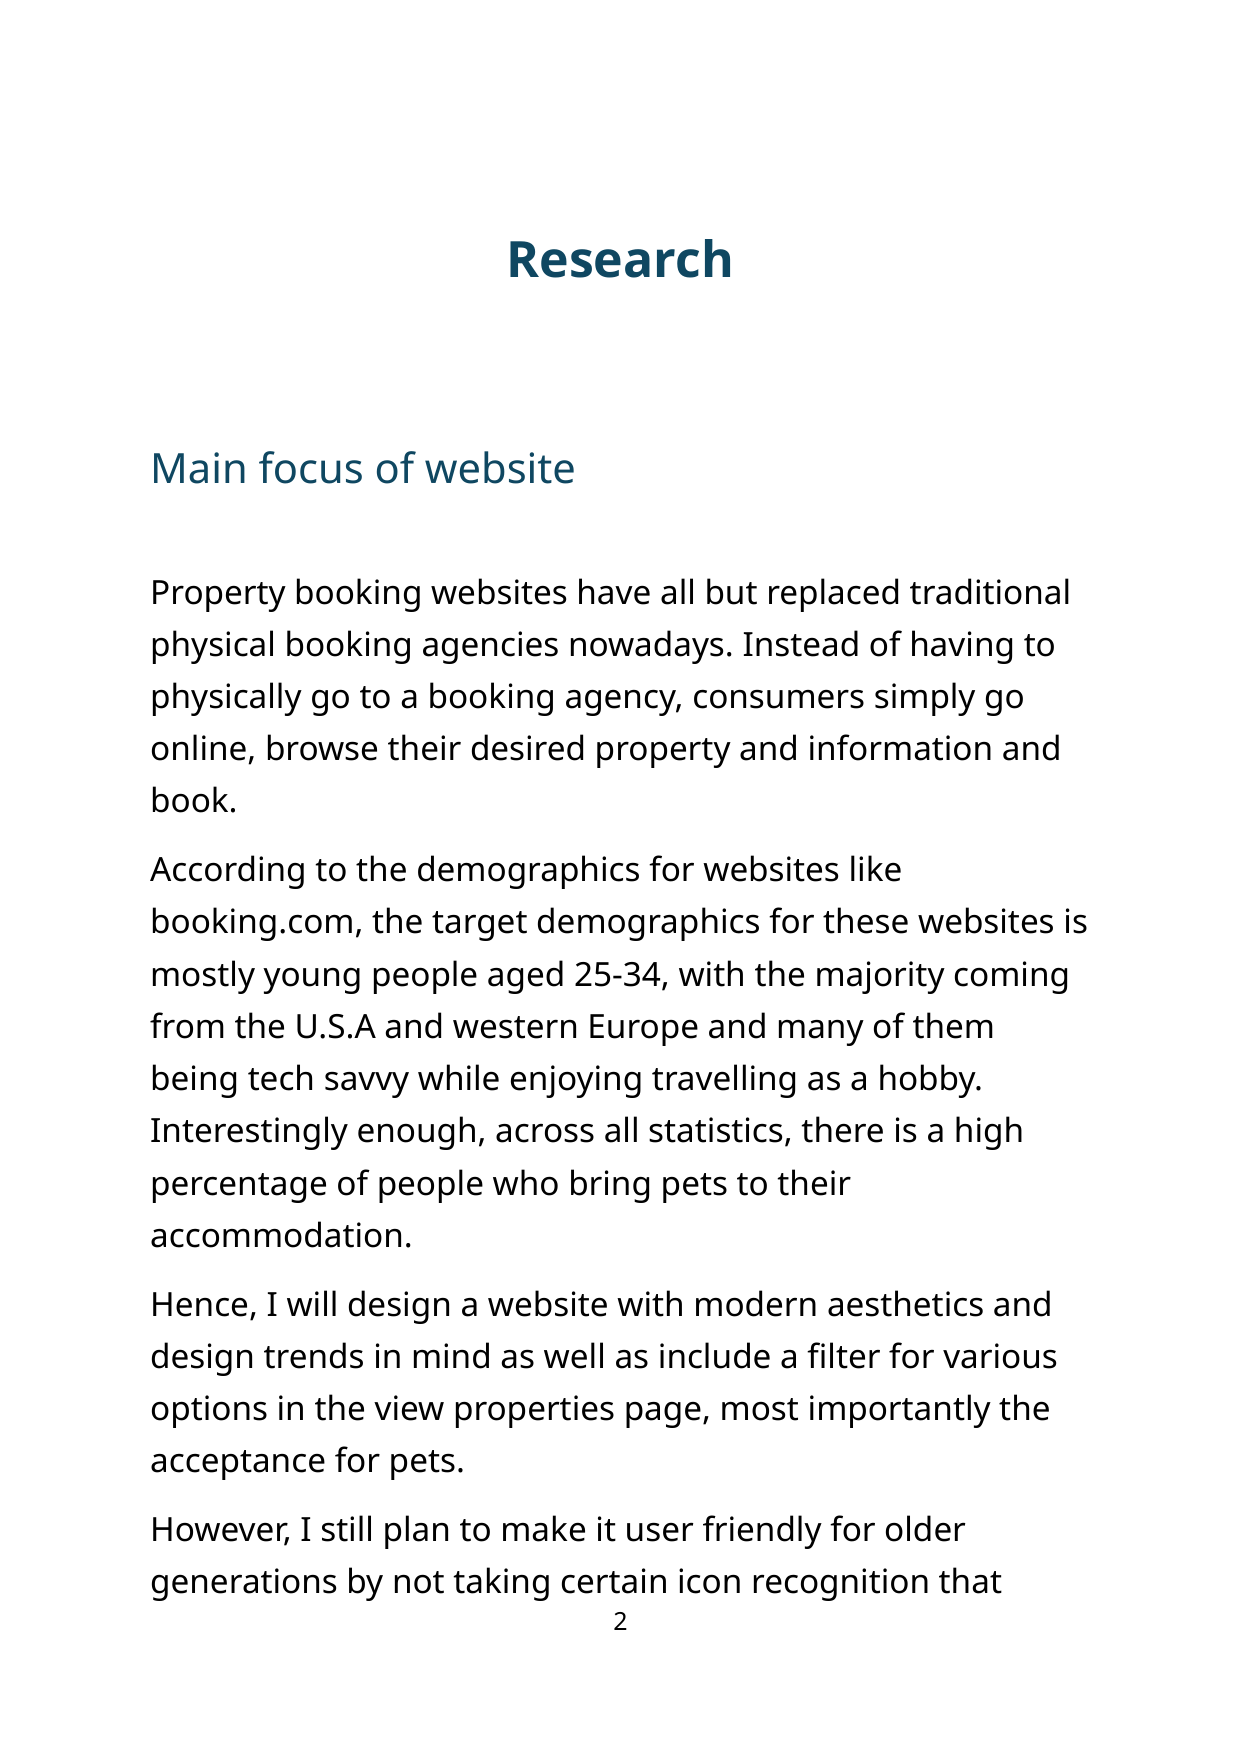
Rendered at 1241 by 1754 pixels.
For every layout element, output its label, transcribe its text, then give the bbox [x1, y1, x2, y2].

text According to the demographics for websites like booking.com, the target demographics for these websites is mostly young people aged 25-34, with the majority coming from the U.S.A and western Europe and many of them being tech savvy while enjoying travelling as a hobby. Interestingly enough, across all statistics, there is a high percentage of people who bring pets to their accommodation. [150, 846, 1090, 1257]
text However, I still plan to make it user friendly for older generations by not taking certain icon recognition that [150, 1506, 1090, 1603]
text Property booking websites have all but replaced traditional physical booking agencies nowadays. Instead of having to physically go to a booking agency, consumers simply go online, browse their desired property and information and book. [150, 568, 1090, 823]
subtitle Main focus of website [150, 439, 1090, 496]
text Hence, I will design a website with modern aesthetics and design trends in mind as well as include a filter for various options in the view properties page, most importantly the acceptance for pets. [150, 1280, 1090, 1482]
subtitle Research [150, 224, 1090, 292]
